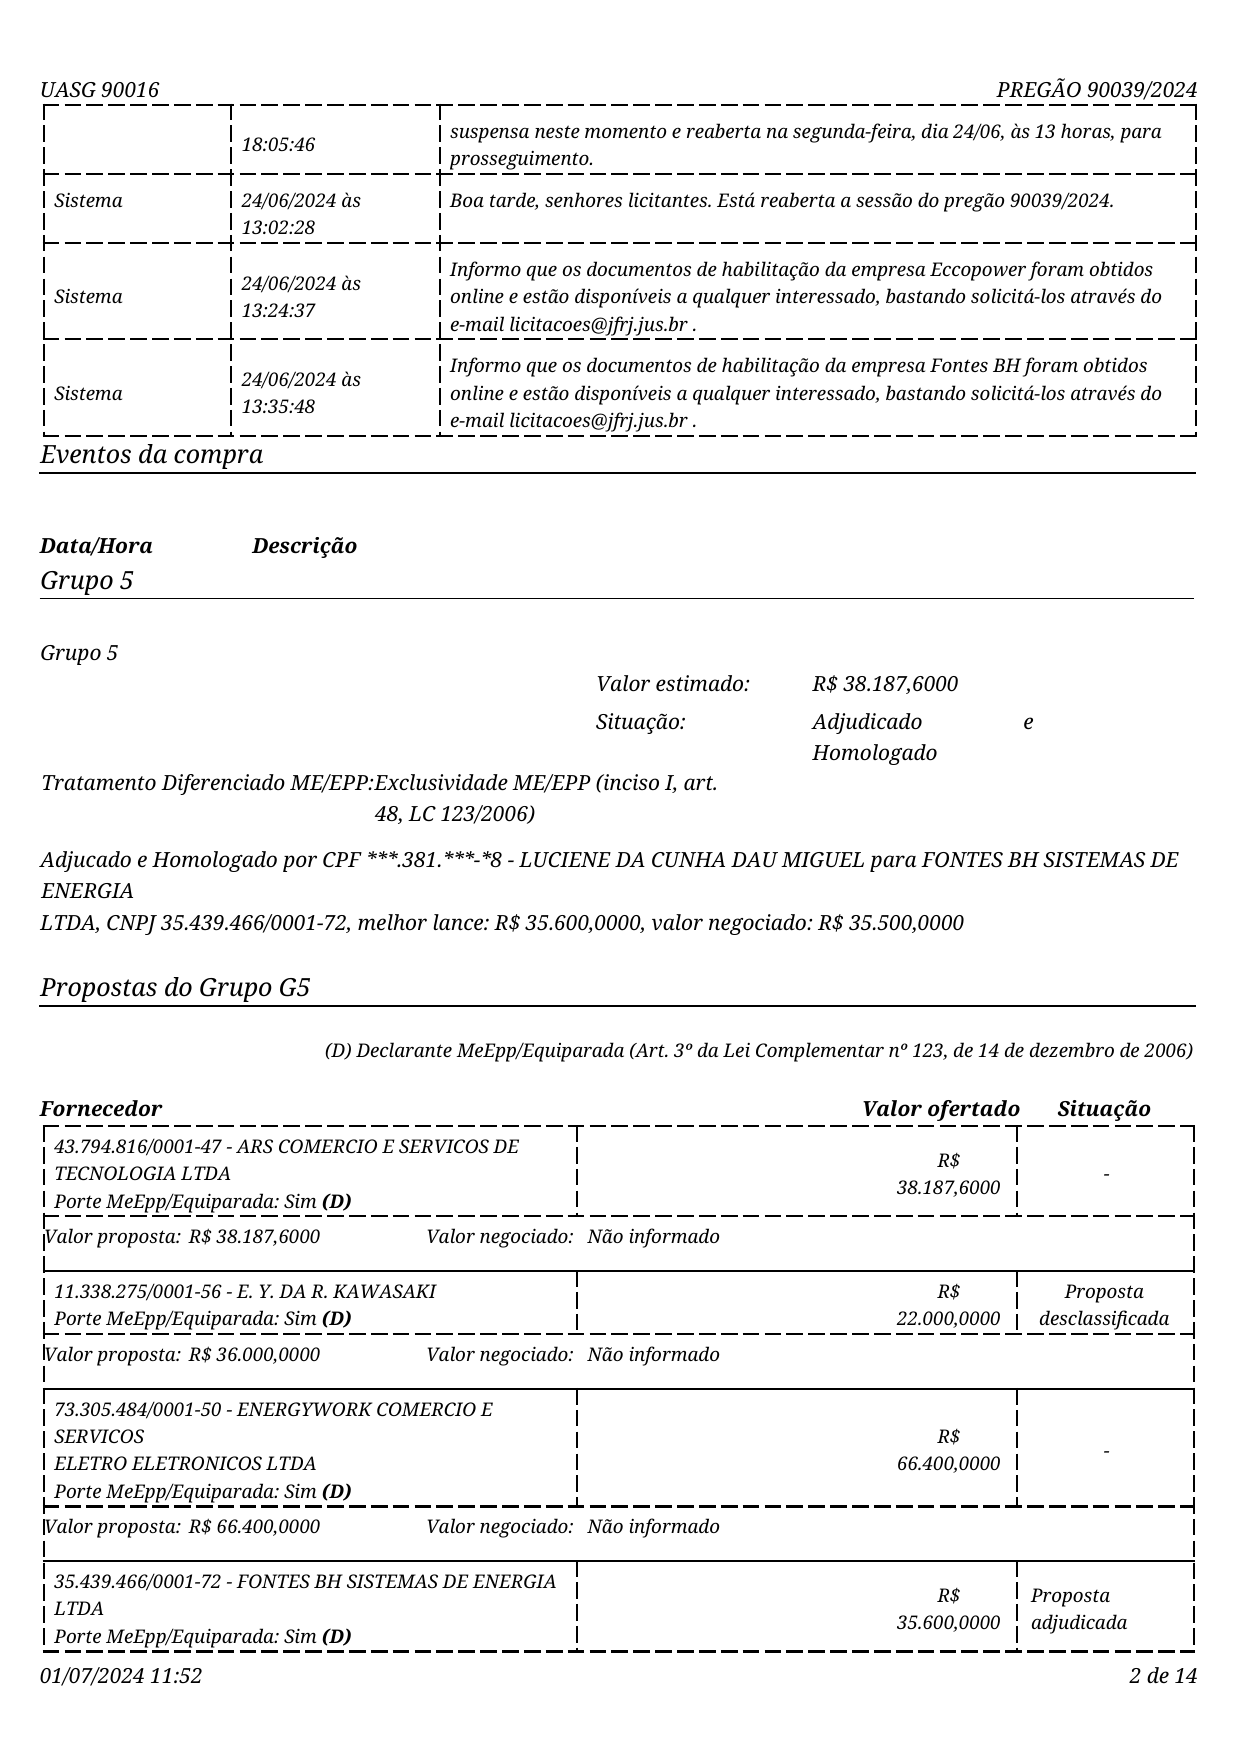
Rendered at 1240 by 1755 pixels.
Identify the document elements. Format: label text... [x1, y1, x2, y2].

table_cell Não informado [577, 1215, 876, 1270]
table_cell 11.338.275/0001-56 - E. Y. DA R. KAWASAKI Porte MeEpp/Equiparada: Sim (D) [44, 1272, 577, 1333]
table_cell [876, 1505, 1017, 1560]
table_cell [876, 1333, 1017, 1388]
table_cell Proposta desclassificada [1017, 1272, 1194, 1333]
table_cell Informo que os documentos de habilitação da empresa Fontes BH foram obtidos online e estão disponíveis a qualquer interessado, bastando solicitá-los através do e-mail licitacoes@jfrj.jus.br . [440, 338, 1196, 435]
table_header R$ 38.187,6000 [876, 1125, 1017, 1215]
table_header Valor estimado: Situação: [596, 669, 812, 768]
table_cell Não informado [577, 1333, 876, 1388]
text 48, LC 123/2006) [375, 799, 1200, 828]
table_cell 24/06/2024 às 13:24:37 [231, 242, 439, 338]
table_cell - [1017, 1390, 1194, 1505]
table_cell R$ 22.000,0000 [876, 1272, 1017, 1333]
table_cell 24/06/2024 às 13:35:48 [231, 338, 439, 435]
table_cell [876, 1215, 1017, 1270]
table_header - [1017, 1125, 1194, 1215]
table_cell Sistema [44, 173, 231, 242]
text (D) Declarante MeEpp/Equiparada (Art. 3º da Lei Complementar nº 123, de 14 de dezembro de 2006) [39, 1037, 1195, 1062]
text Grupo 5 [40, 638, 1200, 666]
table_cell Sistema [44, 338, 231, 435]
table_header [577, 1125, 876, 1215]
table_cell [1017, 1505, 1194, 1560]
table_cell Valor proposta: R$ 36.000,0000 Valor negociado: [44, 1333, 577, 1388]
table_cell Sistema [44, 242, 231, 338]
text Grupo 5 [40, 562, 1200, 596]
table_cell R$ 66.400,0000 [876, 1390, 1017, 1505]
table_cell 73.305.484/0001-50 - ENERGYWORK COMERCIO E SERVICOS ELETRO ELETRONICOS LTDA Porte MeEpp/Equiparada: Sim (D) [44, 1390, 577, 1505]
table_cell [577, 1390, 876, 1505]
table_cell Proposta adjudicada [1017, 1562, 1194, 1650]
table_cell Não informado [577, 1505, 876, 1560]
text Eventos da compra [40, 437, 1200, 471]
table_header R$ 38.187,6000 Adjudicado e Homologado [813, 669, 1036, 768]
text Propostas do Grupo G5 [40, 970, 1200, 1004]
table_cell R$ 35.600,0000 [876, 1562, 1017, 1650]
text Data/Hora Descrição [39, 532, 1200, 560]
text Tratamento Diferenciado ME/EPP: Exclusividade ME/EPP (inciso I, art. [39, 768, 1200, 797]
table_cell suspensa neste momento e reaberta na segunda-feira, dia 24/06, às 13 horas, para prosseguimento. [440, 104, 1196, 173]
table_header 43.794.816/0001-47 - ARS COMERCIO E SERVICOS DE TECNOLOGIA LTDA Porte MeEpp/Equiparada: Sim (D) [44, 1125, 577, 1215]
table_cell 18:05:46 [231, 104, 439, 173]
table_cell [44, 104, 231, 173]
table_cell Informo que os documentos de habilitação da empresa Eccopower foram obtidos online e estão disponíveis a qualquer interessado, bastando solicitá-los através do e-mail licitacoes@jfrj.jus.br . [440, 242, 1196, 338]
table_cell Valor proposta: R$ 38.187,6000 Valor negociado: [44, 1215, 577, 1270]
table_cell 35.439.466/0001-72 - FONTES BH SISTEMAS DE ENERGIA LTDA Porte MeEpp/Equiparada: Sim (D) [44, 1562, 577, 1650]
text Adjucado e Homologado por CPF ***.381.***-*8 - LUCIENE DA CUNHA DAU MIGUEL para FONTES BH SISTEMAS DE ENERGIA [40, 845, 1200, 905]
table_cell Boa tarde, senhores licitantes. Está reaberta a sessão do pregão 90039/2024. [440, 173, 1196, 242]
table_cell 24/06/2024 às 13:02:28 [231, 173, 439, 242]
table_cell [577, 1562, 876, 1650]
text LTDA, CNPJ 35.439.466/0001-72, melhor lance: R$ 35.600,0000, valor negociado: R$ 35.500,0000 [40, 908, 1200, 936]
table_cell [1017, 1215, 1194, 1270]
table_cell [1017, 1333, 1194, 1388]
table_cell Valor proposta: R$ 66.400,0000 Valor negociado: [44, 1505, 577, 1560]
text Fornecedor Valor ofertado Situação [39, 1094, 1200, 1123]
table_cell [577, 1272, 876, 1333]
